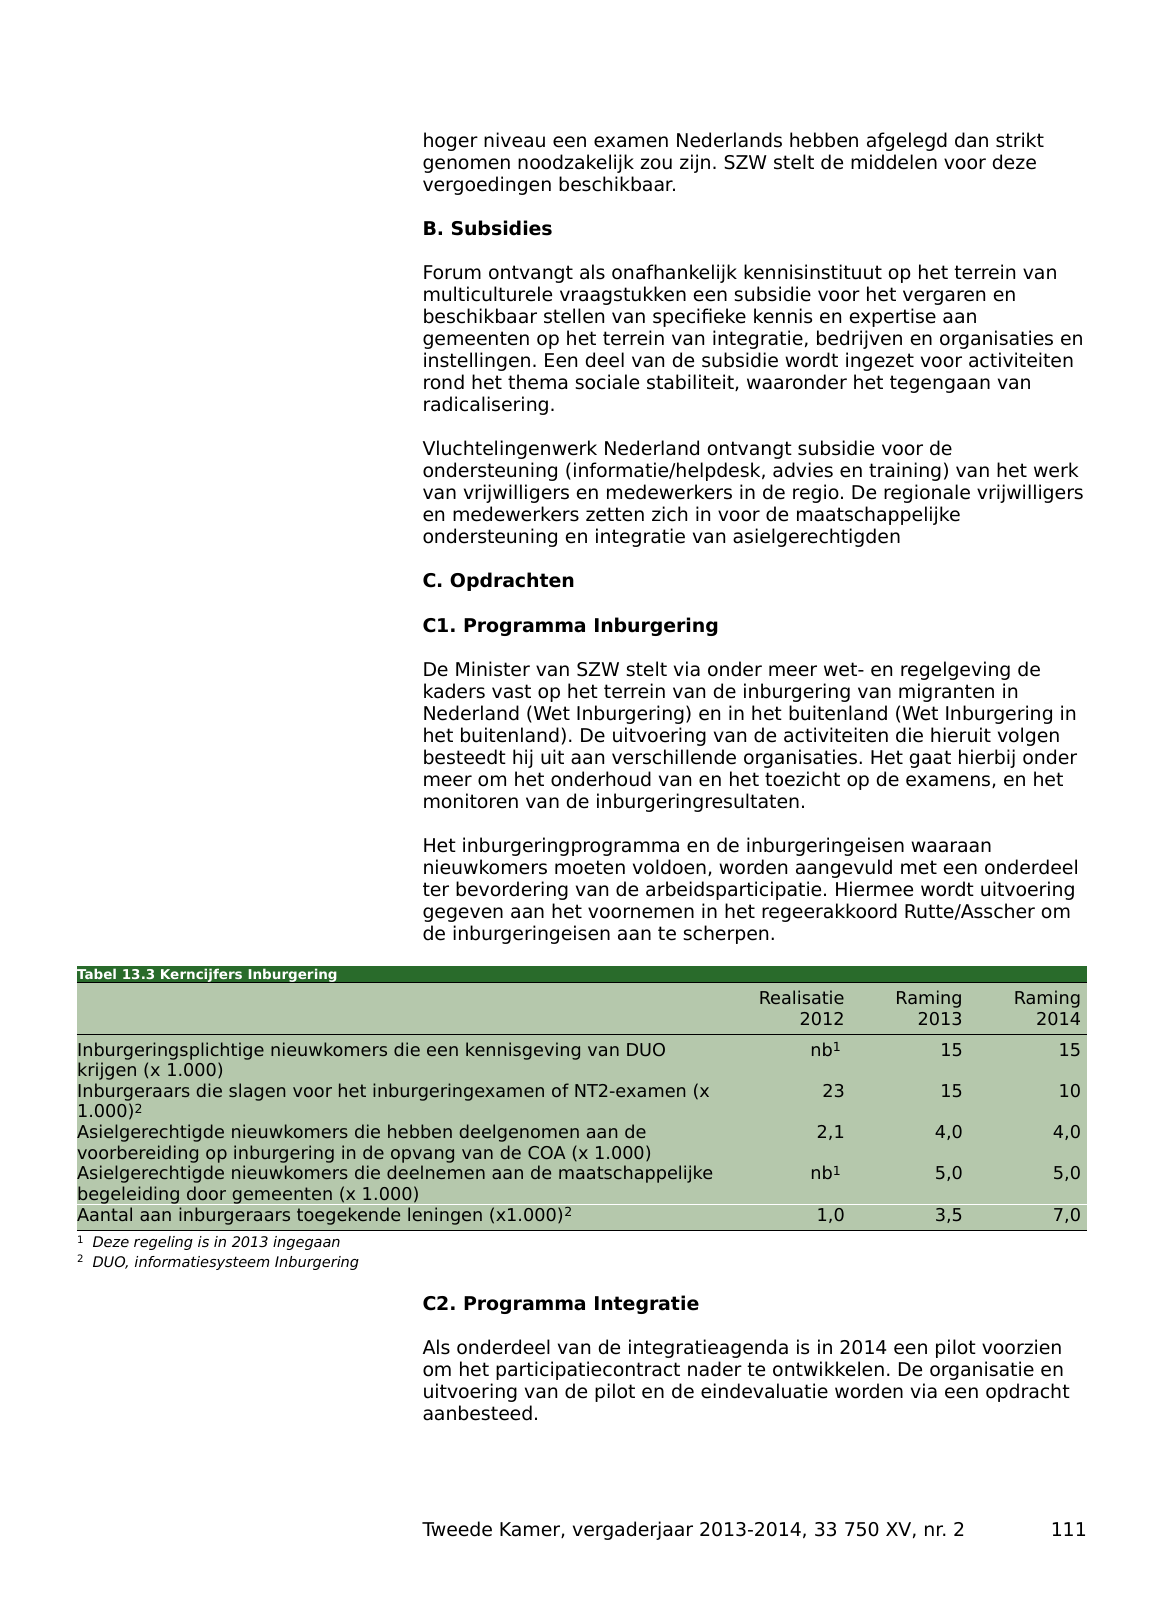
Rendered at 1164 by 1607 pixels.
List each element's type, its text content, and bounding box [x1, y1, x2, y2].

table_cell 1 Deze regeling is in 2013 ingegaan 2 DUO, informatiesysteem Inburgering [77, 1231, 1087, 1271]
table_cell nb1 [732, 1163, 850, 1204]
table_cell 7,0 [969, 1205, 1087, 1230]
table_cell nb1 [732, 1035, 850, 1081]
table_cell Inburgeraars die slagen voor het inburgeringexamen of NT2-examen (x 1.000)2 [77, 1081, 732, 1122]
table_cell 15 [969, 1035, 1087, 1081]
text Als onderdeel van de integratieagenda is in 2014 een pilot voorzien om het participatiecontract nader te ontwikkelen. De organisatie en uitvoering van de pilot en de eindevaluatie worden via een opdracht aanbesteed. [422, 1337, 1087, 1425]
table_cell 3,5 [850, 1205, 968, 1230]
table_header Tabel 13.3 Kerncijfers Inburgering [77, 966, 1087, 982]
table_cell 15 [850, 1035, 968, 1081]
table_cell Asielgerechtigde nieuwkomers die hebben deelgenomen aan de voorbereiding op inburgering in de opvang van de COA (x 1.000) [77, 1122, 732, 1163]
table_cell [77, 983, 732, 1034]
table_cell 10 [969, 1081, 1087, 1122]
text Forum ontvangt als onafhankelijk kennisinstituut op het terrein van multiculturele vraagstukken een subsidie voor het vergaren en beschikbaar stellen van specifieke kennis en expertise aan gemeenten op het terrein van integratie, bedrijven en organisaties en instellingen. Een deel van de subsidie wordt ingezet voor activiteiten rond het thema sociale stabiliteit, waaronder het tegengaan van radicalisering. [422, 262, 1087, 416]
table_cell Raming 2013 [850, 983, 968, 1034]
table_cell 5,0 [969, 1163, 1087, 1204]
subtitle B. Subsidies [422, 218, 1087, 240]
table_cell Asielgerechtigde nieuwkomers die deelnemen aan de maatschappelijke begeleiding door gemeenten (x 1.000) [77, 1163, 732, 1204]
subtitle C. Opdrachten [422, 570, 1087, 592]
table_cell 4,0 [850, 1122, 968, 1163]
table_cell Aantal aan inburgeraars toegekende leningen (x1.000)2 [77, 1205, 732, 1230]
table_cell Inburgeringsplichtige nieuwkomers die een kennisgeving van DUO krijgen (x 1.000) [77, 1035, 732, 1081]
text Het inburgeringprogramma en de inburgeringeisen waaraan nieuwkomers moeten voldoen, worden aangevuld met een onderdeel ter bevordering van de arbeidsparticipatie. Hiermee wordt uitvoering gegeven aan het voornemen in het regeerakkoord Rutte/Asscher om de inburgeringeisen aan te scherpen. [422, 835, 1087, 944]
table_cell 4,0 [969, 1122, 1087, 1163]
subtitle C1. Programma Inburgering [422, 614, 1087, 636]
subtitle C2. Programma Integratie [422, 1293, 1087, 1315]
text hoger niveau een examen Nederlands hebben afgelegd dan strikt genomen noodzakelijk zou zijn. SZW stelt de middelen voor deze vergoedingen beschikbaar. [422, 130, 1087, 196]
text Vluchtelingenwerk Nederland ontvangt subsidie voor de ondersteuning (informatie/helpdesk, advies en training) van het werk van vrijwilligers en medewerkers in de regio. De regionale vrijwilligers en medewerkers zetten zich in voor de maatschappelijke ondersteuning en integratie van asielgerechtigden [422, 438, 1087, 548]
table_cell 23 [732, 1081, 850, 1122]
table_cell 2,1 [732, 1122, 850, 1163]
table_cell 1,0 [732, 1205, 850, 1230]
table_cell 5,0 [850, 1163, 968, 1204]
text De Minister van SZW stelt via onder meer wet- en regelgeving de kaders vast op het terrein van de inburgering van migranten in Nederland (Wet Inburgering) en in het buitenland (Wet Inburgering in het buitenland). De uitvoering van de activiteiten die hieruit volgen besteedt hij uit aan verschillende organisaties. Het gaat hierbij onder meer om het onderhoud van en het toezicht op de examens, en het monitoren van de inburgeringresultaten. [422, 659, 1087, 812]
table_cell Realisatie 2012 [732, 983, 850, 1034]
table_cell Raming 2014 [969, 983, 1087, 1034]
table_cell 15 [850, 1081, 968, 1122]
